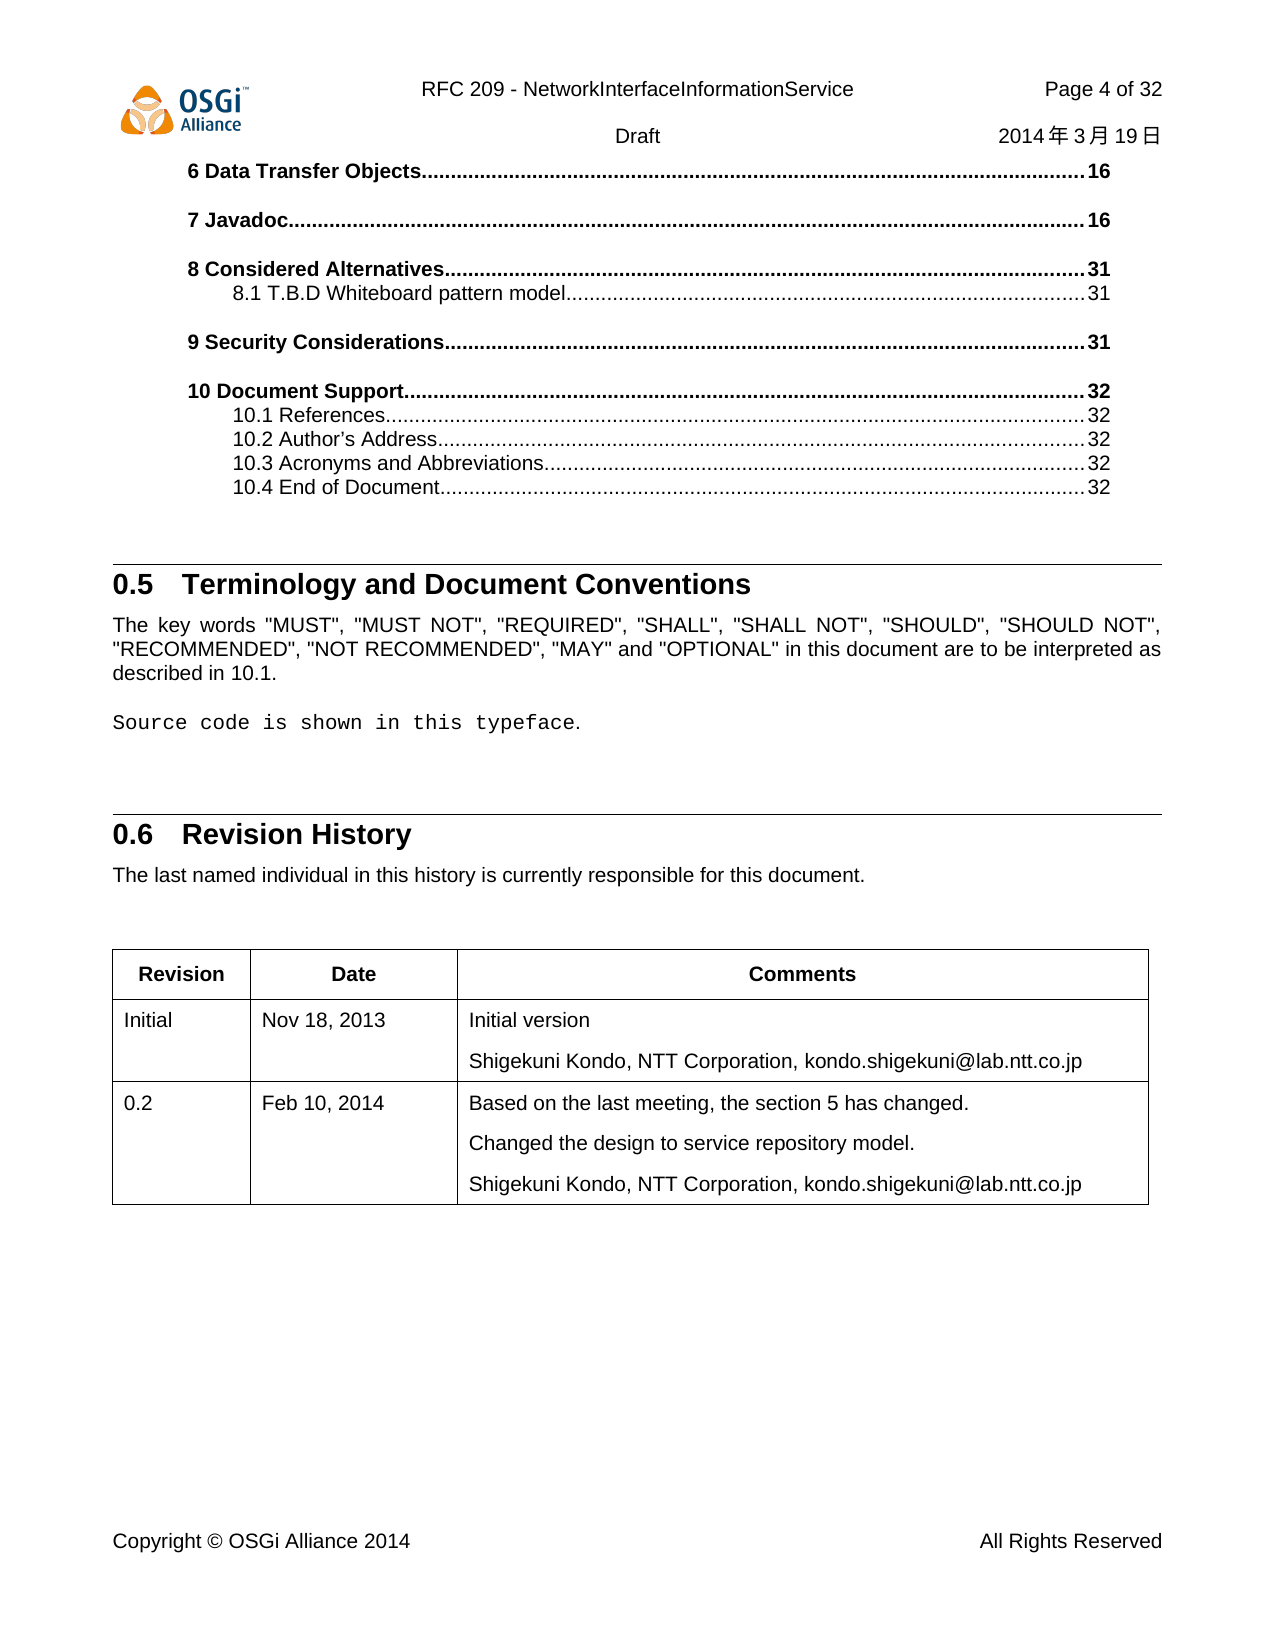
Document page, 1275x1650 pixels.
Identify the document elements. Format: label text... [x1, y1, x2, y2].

text 8.1 T.B.D Whiteboard pattern model 31 [232, 281, 1162, 305]
text 8 Considered Alternatives 31 [187, 257, 1162, 281]
text 10.2 Author’s Address 32 [232, 427, 1162, 451]
table_cell Initial [113, 1000, 250, 1081]
subtitle Terminology and Document Conventions [112, 565, 1162, 601]
table_header Revision [113, 950, 250, 999]
table_header Date [251, 950, 457, 999]
text The key words "MUST", "MUST NOT", "REQUIRED", "SHALL", "SHALL NOT", "SHOULD", "SHOULD NOT", "RECOMMENDED", "NOT RECOMMENDED", "MAY" and "OPTIONAL" in this document are to be interpreted as described in 10.1. [112, 613, 1162, 685]
subtitle Revision History [112, 815, 1162, 851]
text 10 Document Support 32 [187, 379, 1162, 403]
table_cell Initial version Shigekuni Kondo, NTT Corporation, kondo.shigekuni@lab.ntt.co.jp [458, 1000, 1148, 1081]
text Source code is shown in this typeface. [112, 710, 1162, 736]
picture [113, 78, 257, 142]
text 6 Data Transfer Objects 16 [187, 159, 1162, 183]
table_cell Nov 18, 2013 [251, 1000, 457, 1081]
table_cell 0.2 [113, 1082, 250, 1204]
text 10.4 End of Document 32 [232, 474, 1162, 498]
text 10.3 Acronyms and Abbreviations 32 [232, 451, 1162, 474]
text The last named individual in this history is currently responsible for this document. [112, 863, 1162, 887]
text 7 Javadoc 16 [187, 208, 1162, 232]
table_cell Based on the last meeting, the section 5 has changed. Changed the design to service repository model. Shigekuni Kondo, NTT Corporation, kondo.shigekuni@lab.ntt.co.jp [458, 1082, 1148, 1204]
text 9 Security Considerations 31 [187, 330, 1162, 354]
table_cell Feb 10, 2014 [251, 1082, 457, 1204]
text 10.1 References 32 [232, 403, 1162, 427]
table_header Comments [458, 950, 1148, 999]
